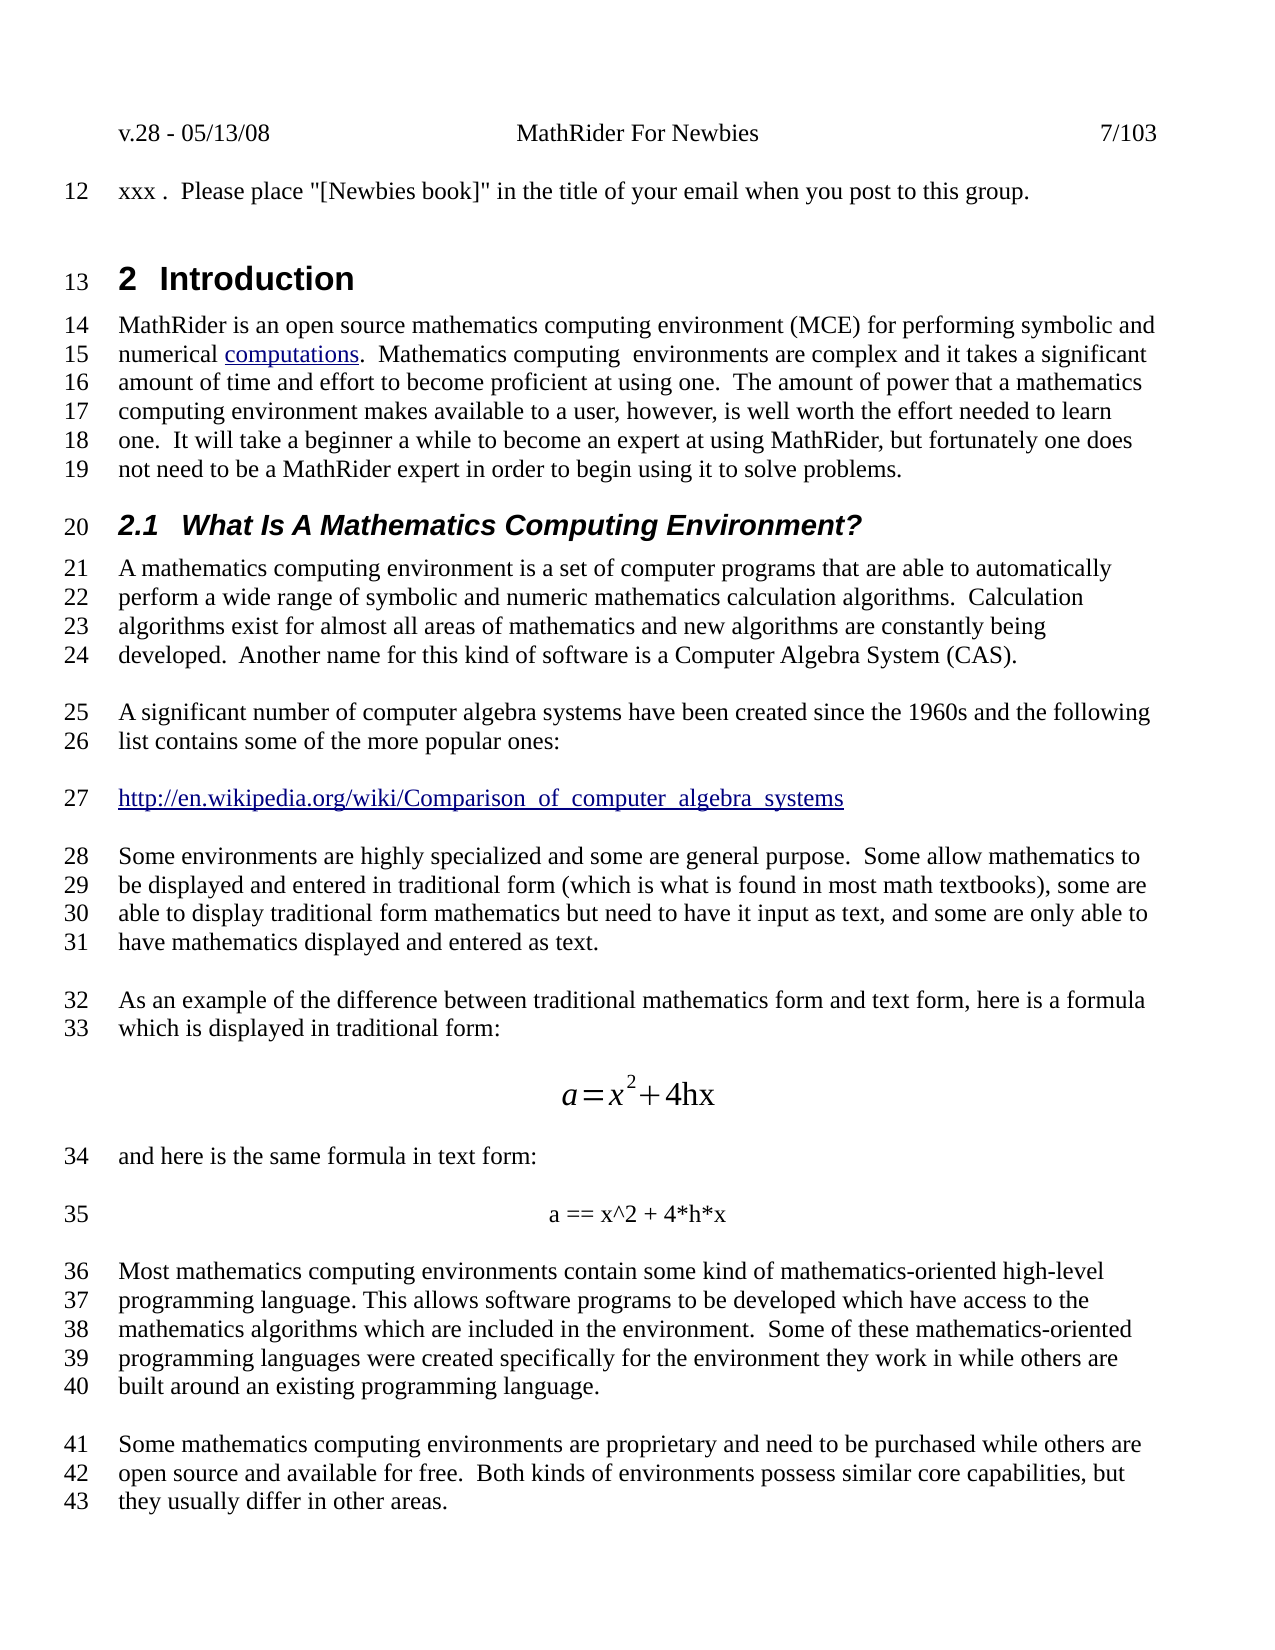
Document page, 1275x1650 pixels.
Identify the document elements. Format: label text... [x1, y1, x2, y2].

text MathRider is an open source mathematics computing environment (MCE) for performing symbolic and numerical computations. Mathematics computing environments are complex and it takes a significant amount of time and effort to become proficient at using one. The amount of power that a mathematics computing environment makes available to a user, however, is well worth the effort needed to learn one. It will take a beginner a while to become an expert at using MathRider, but fortunately one does not need to be a MathRider expert in order to begin using it to solve problems. [118, 310, 1157, 482]
subtitle Introduction [118, 259, 1157, 297]
text xxx . Please place "[Newbies book]" in the title of your email when you post to this group. [118, 176, 1157, 205]
text Most mathematics computing environments contain some kind of mathematics-oriented high-level programming language. This allows software programs to be developed which have access to the mathematics algorithms which are included in the environment. Some of these mathematics-oriented programming languages were created specifically for the environment they work in while others are built around an existing programming language. [118, 1256, 1157, 1400]
text Some environments are highly specialized and some are general purpose. Some allow mathematics to be displayed and entered in traditional form (which is what is found in most math textbooks), some are able to display traditional form mathematics but need to have it input as text, and some are only able to have mathematics displayed and entered as text. [118, 841, 1157, 956]
text A significant number of computer algebra systems have been created since the 1960s and the following list contains some of the more popular ones: [118, 697, 1157, 755]
text Some mathematics computing environments are proprietary and need to be purchased while others are open source and available for free. Both kinds of environments possess similar core capabilities, but they usually differ in other areas. [118, 1429, 1157, 1515]
text a == x^2 + 4*h*x [118, 1199, 1157, 1228]
text http://en.wikipedia.org/wiki/Comparison_of_computer_algebra_systems [118, 783, 1157, 812]
subtitle What Is A Mathematics Computing Environment? [118, 507, 1157, 541]
text As an example of the difference between traditional mathematics form and text form, here is a formula which is displayed in traditional form: [118, 985, 1157, 1042]
text A mathematics computing environment is a set of computer programs that are able to automatically perform a wide range of symbolic and numeric mathematics calculation algorithms. Calculation algorithms exist for almost all areas of mathematics and new algorithms are constantly being developed. Another name for this kind of software is a Computer Algebra System (CAS). [118, 553, 1157, 668]
text and here is the same formula in text form: [118, 1141, 1157, 1170]
